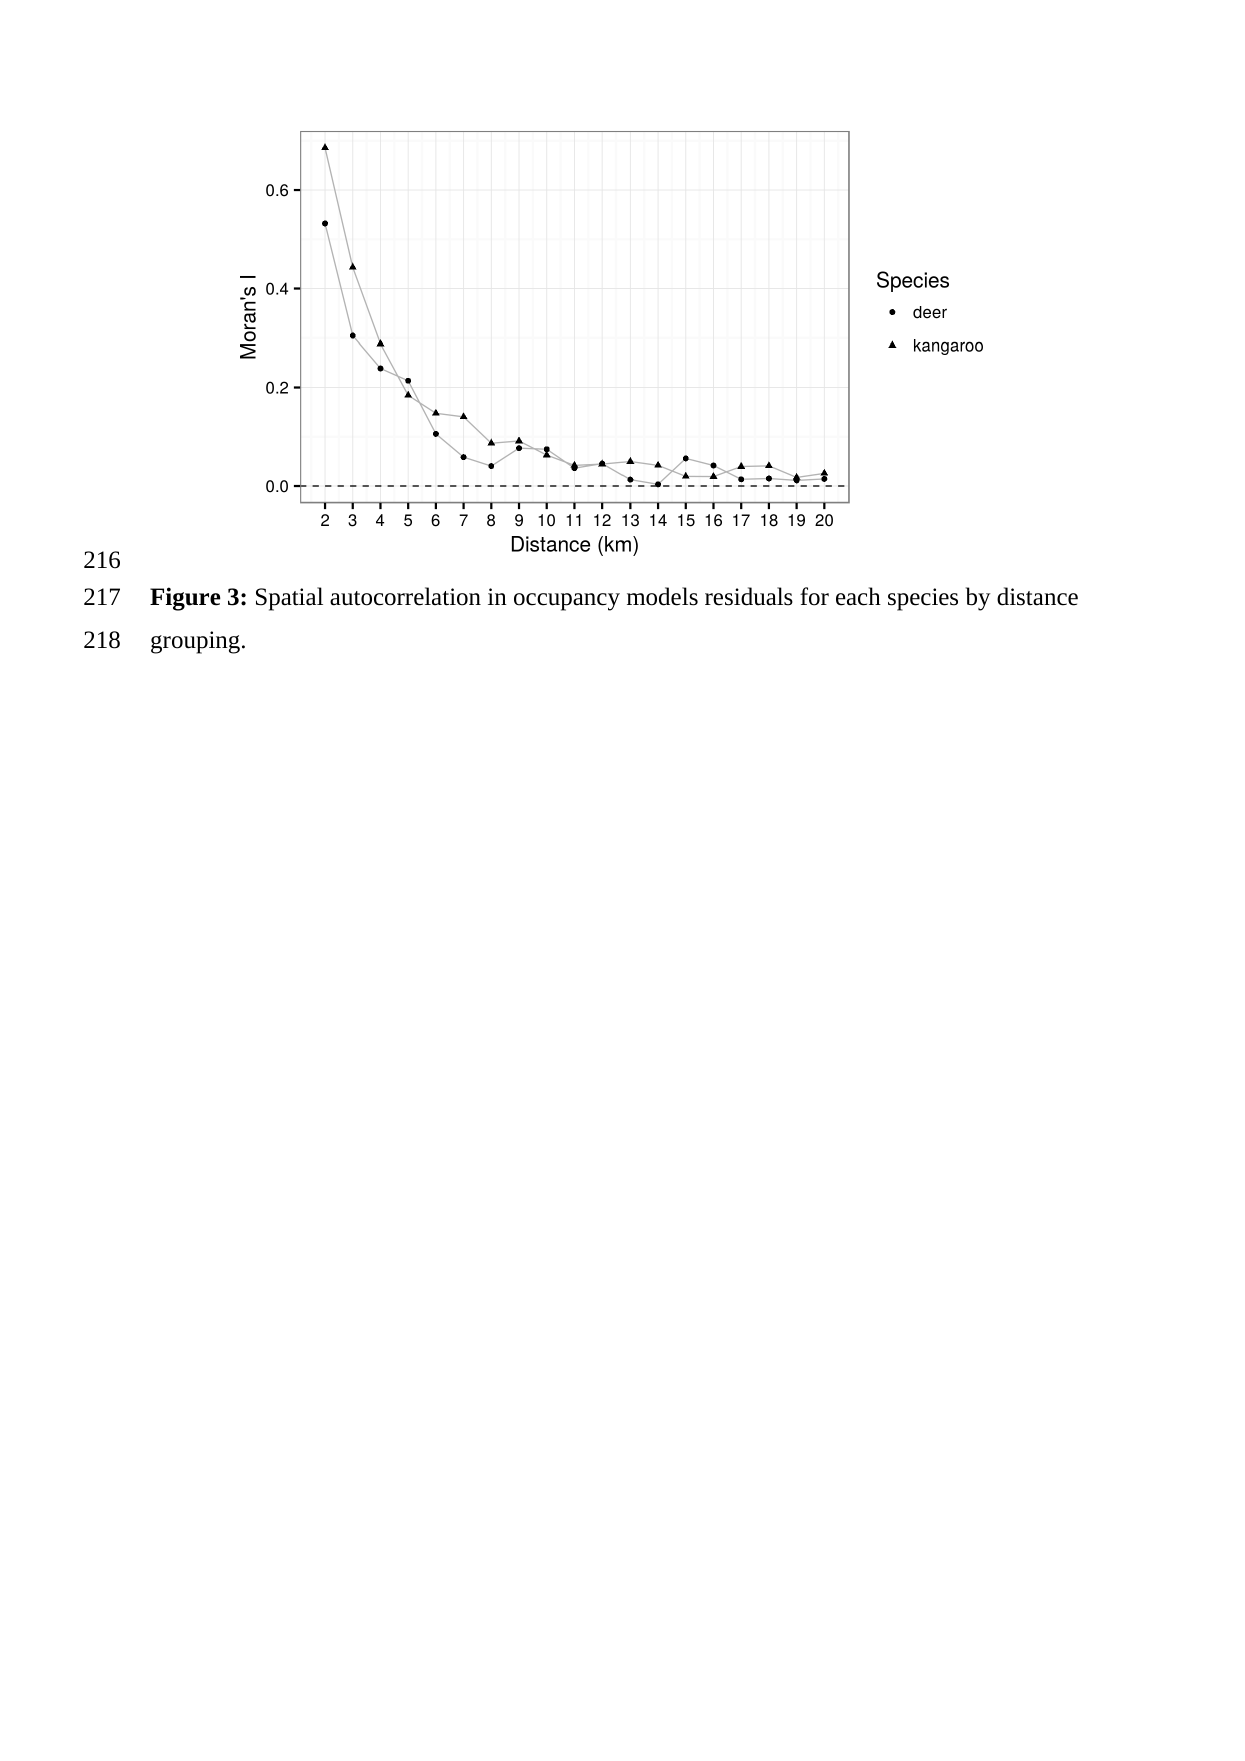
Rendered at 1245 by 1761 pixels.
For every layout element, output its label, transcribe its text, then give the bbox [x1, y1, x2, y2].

text Figure 3: Spatial autocorrelation in occupancy models residuals for each species by distance grouping. [150, 582, 1095, 654]
picture [222, 118, 1023, 569]
